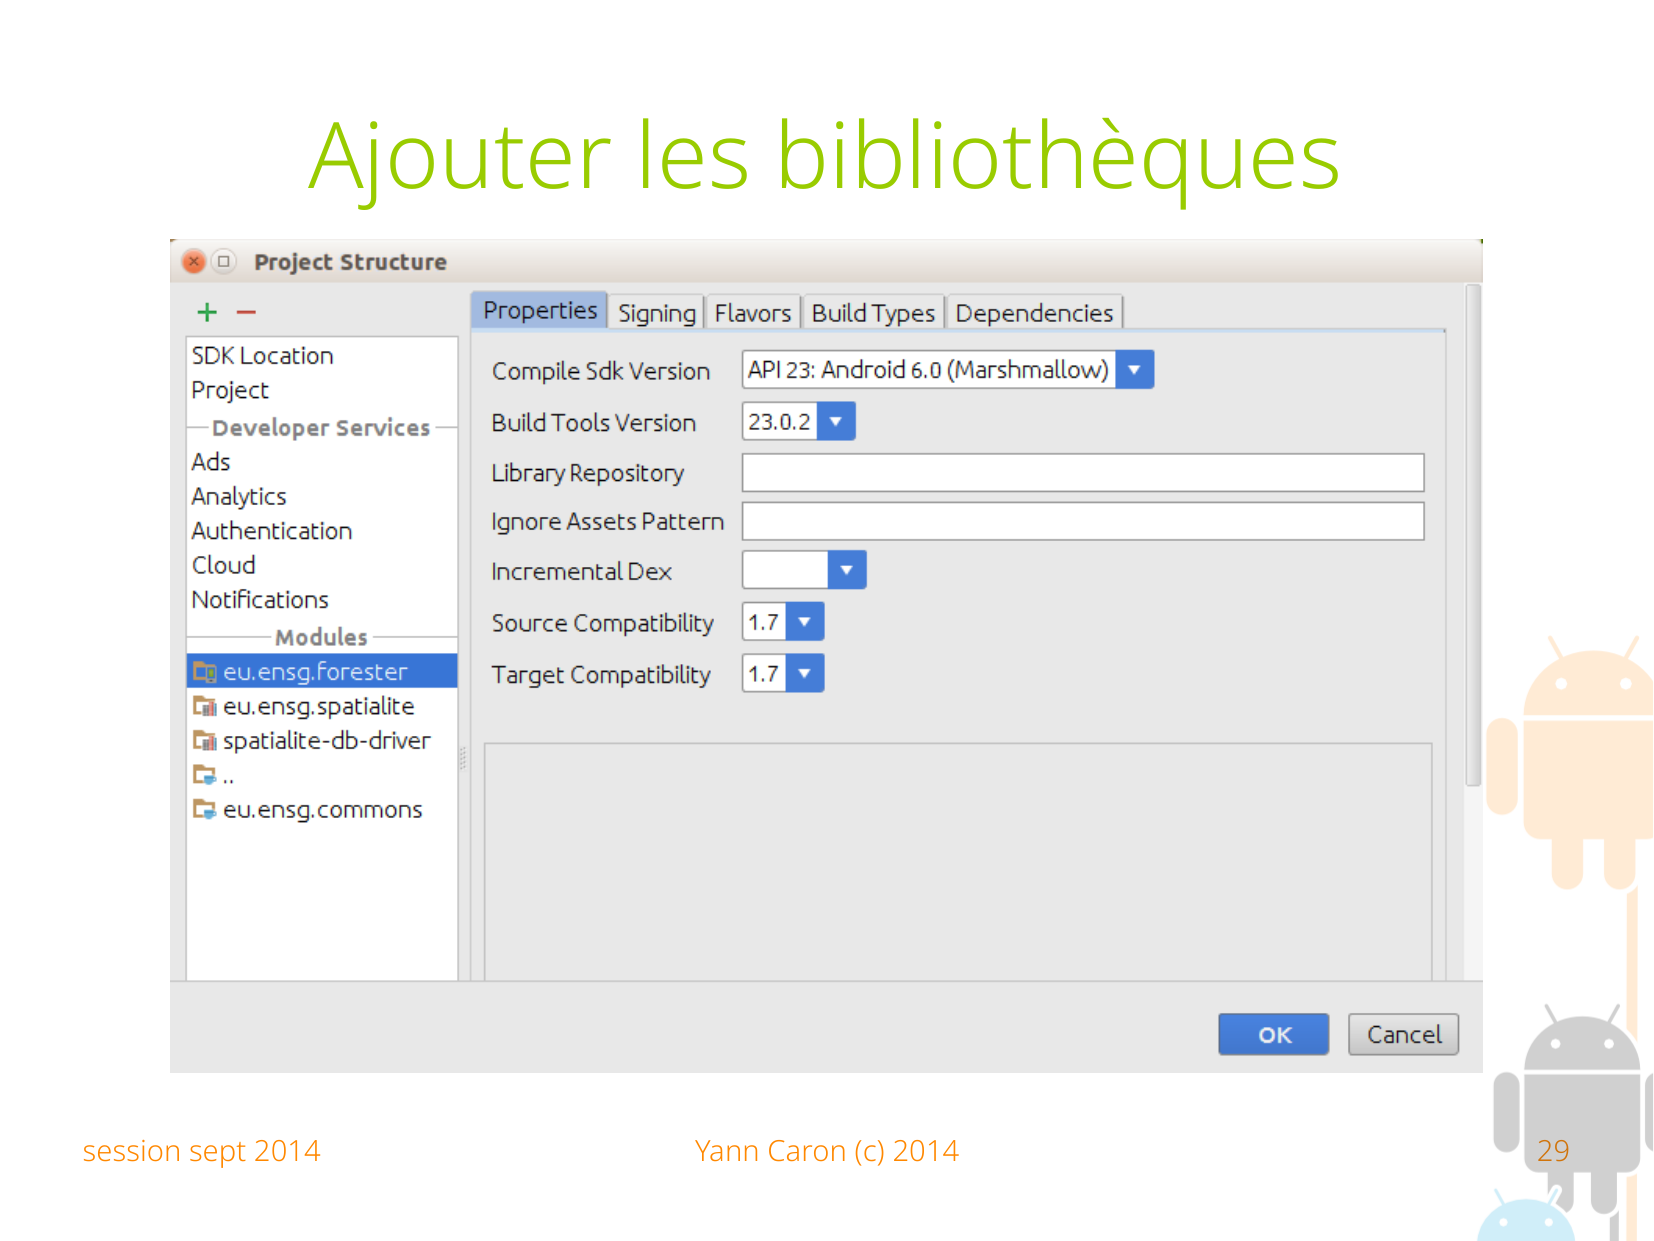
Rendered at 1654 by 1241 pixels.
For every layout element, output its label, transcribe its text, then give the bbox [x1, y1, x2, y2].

picture [170, 239, 1654, 1241]
title Ajouter les bibliothèques [82, 49, 1571, 257]
